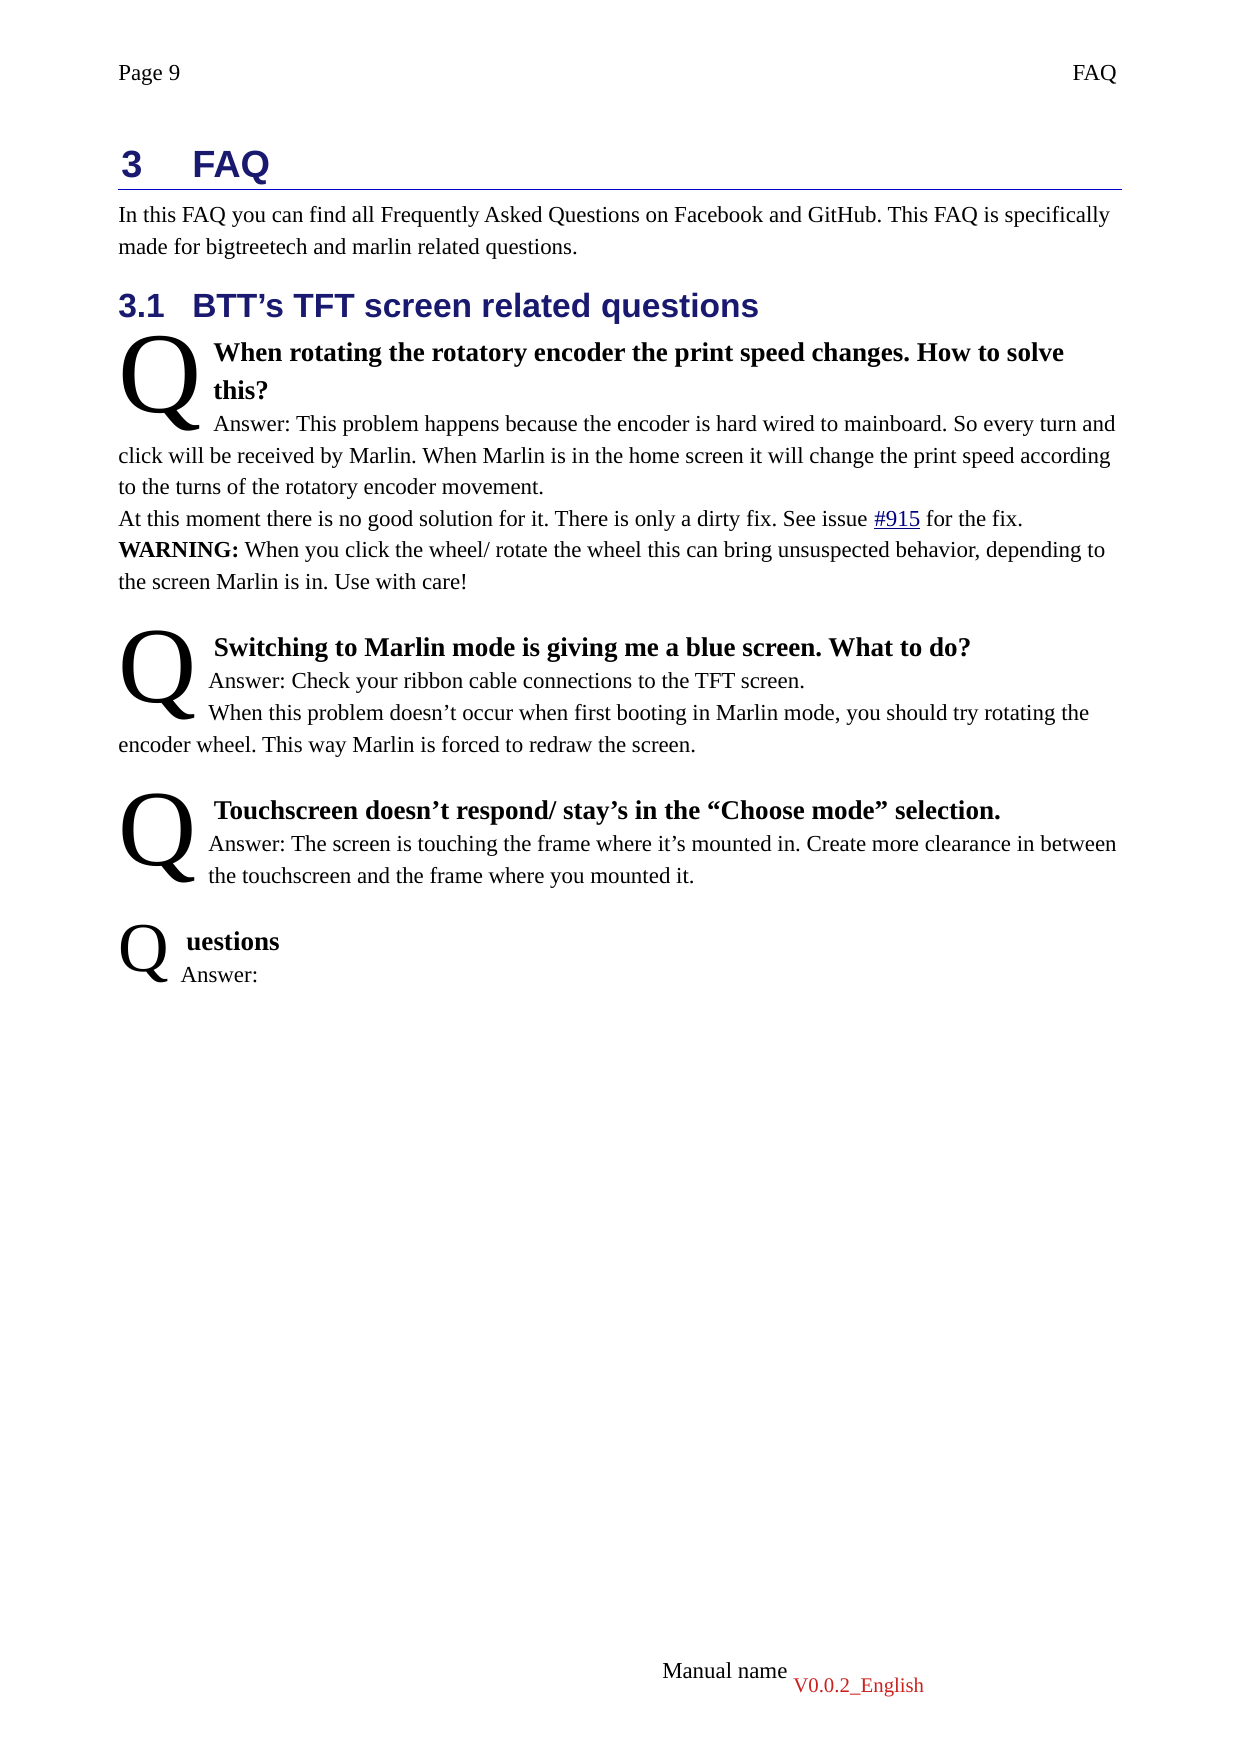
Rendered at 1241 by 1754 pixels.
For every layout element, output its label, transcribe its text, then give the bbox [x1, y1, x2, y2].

text Q Switching to Marlin mode is giving me a blue screen. What to do? Answer: Check your ribbon cable connections to the TFT screen. When this problem doesn’t occur when first booting in Marlin mode, you should try rotating the encoder wheel. This way Marlin is forced to redraw the screen. [118, 631, 1122, 788]
text Q uestions Answer: [118, 925, 1122, 987]
subtitle FAQ [118, 139, 1122, 189]
subtitle BTT’s TFT screen related questions [118, 285, 1122, 324]
text In this FAQ you can find all Frequently Asked Questions on Facebook and GitHub. This FAQ is specifically made for bigtreetech and marlin related questions. [118, 201, 1122, 259]
text Q Touchscreen doesn’t respond/ stay’s in the “Choose mode” selection. Answer: The screen is touching the frame where it’s mounted in. Create more clearance in between the touchscreen and the frame where you mounted it. [118, 794, 1122, 919]
text QWhen rotating the rotatory encoder the print speed changes. How to solve this? Answer: This problem happens because the encoder is hard wired to mainboard. So every turn and click will be received by Marlin. When Marlin is in the home screen it will change the print speed according to the turns of the rotatory encoder movement. At this moment there is no good solution for it. There is only a dirty fix. See issue #915 for the fix. WARNING: When you click the wheel/ rotate the wheel this can bring unsuspected behavior, depending to the screen Marlin is in. Use with care! [118, 337, 1122, 626]
